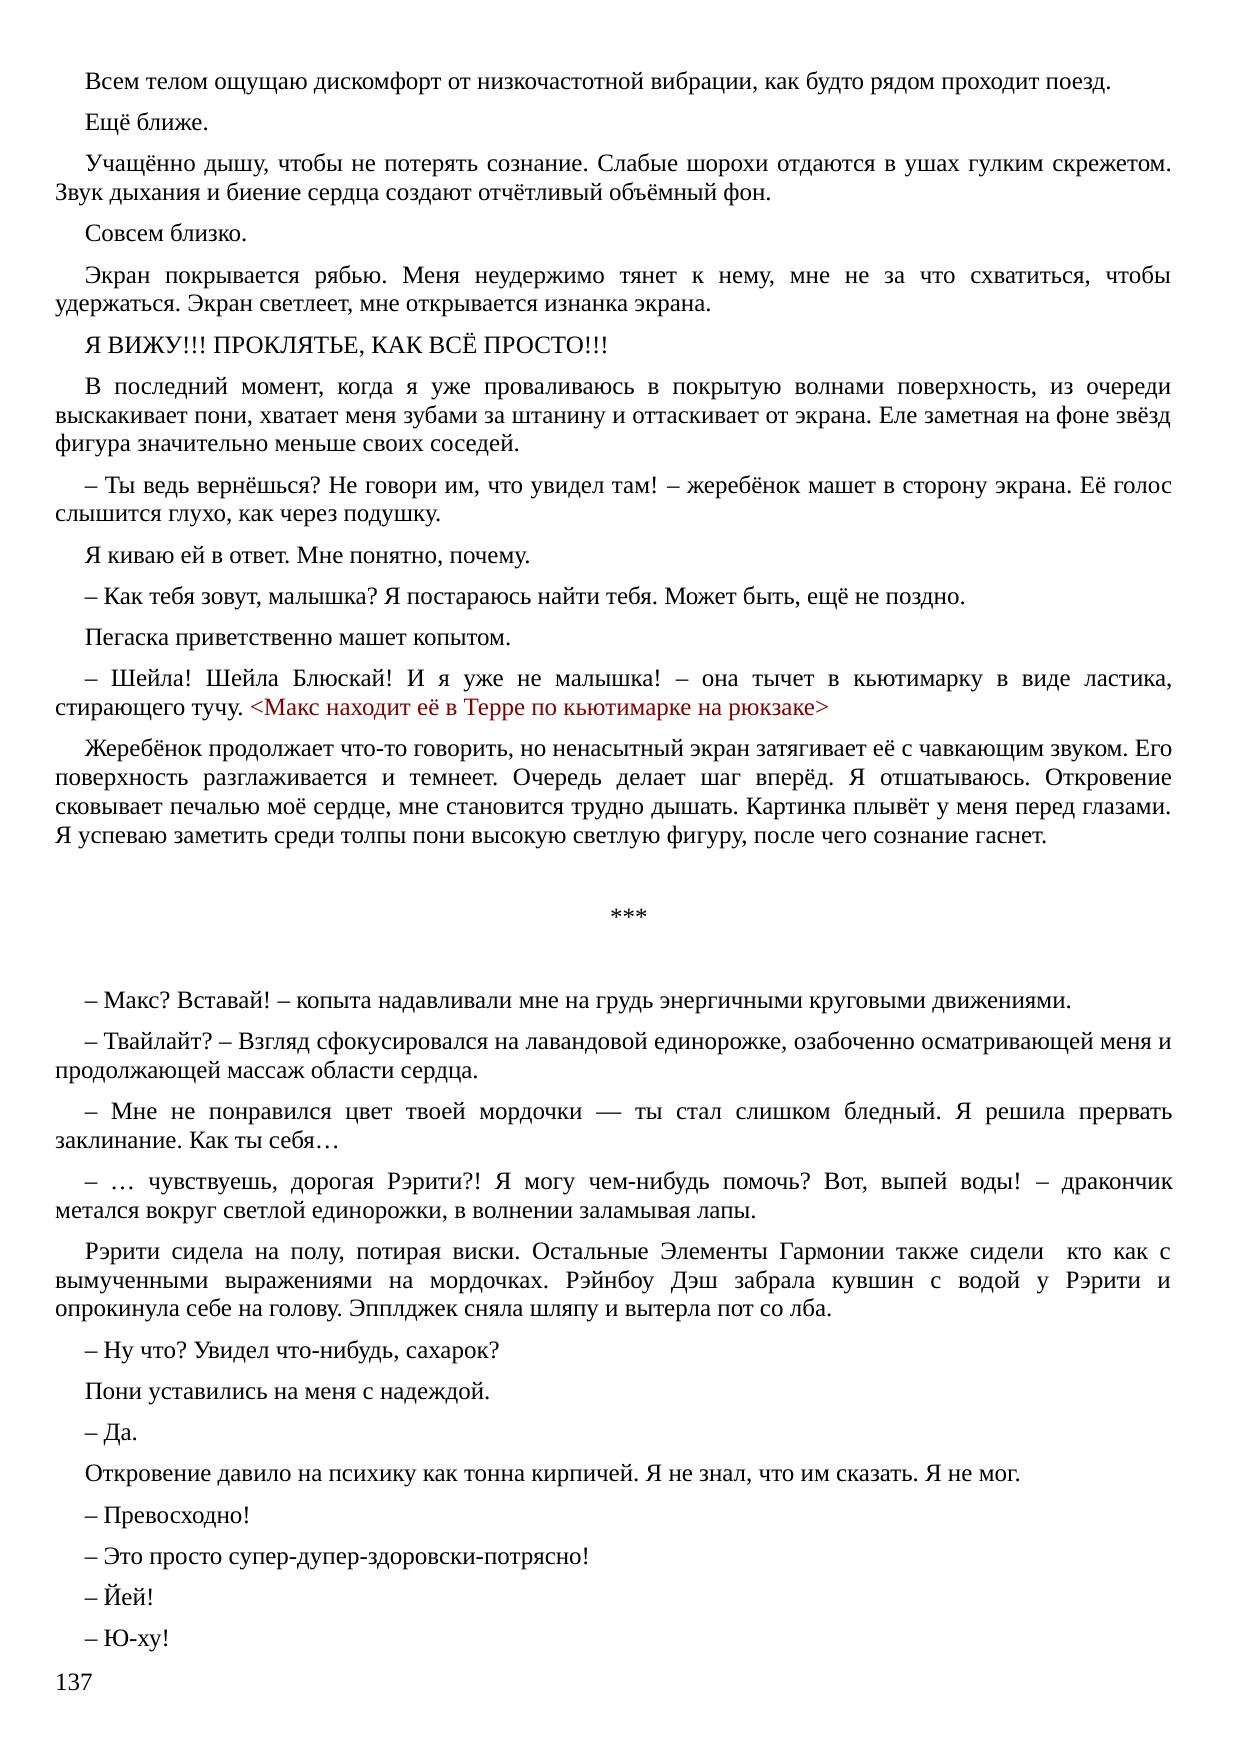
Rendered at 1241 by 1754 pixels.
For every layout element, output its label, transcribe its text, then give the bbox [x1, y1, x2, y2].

text Жеребёнок продолжает что-то говорить, но ненасытный экран затягивает её с чавкающим звуком. Его поверхность разглаживается и темнеет. Очередь делает шаг вперёд. Я отшатываюсь. Откровение сковывает печалью моё сердце, мне становится трудно дышать. Картинка плывёт у меня перед глазами. Я успеваю заметить среди толпы пони высокую светлую фигуру, после чего сознание гаснет. [55, 733, 1173, 848]
text – Твайлайт? – Взгляд сфокусировался на лавандовой единорожке, озабоченно осматривающей меня и продолжающей массаж области сердца. [55, 1026, 1173, 1083]
text *** [55, 902, 1173, 931]
text Рэрити сидела на полу, потирая виски. Остальные Элементы Гармонии также сидели кто как с вымученными выражениями на мордочках. Рэйнбоу Дэш забрала кувшин с водой у Рэрити и опрокинула себе на голову. Эпплджек сняла шляпу и вытерла пот со лба. [55, 1236, 1173, 1322]
text Откровение давило на психику как тонна кирпичей. Я не знал, что им сказать. Я не мог. [55, 1458, 1173, 1487]
text – Йей! [55, 1582, 1173, 1611]
text – Как тебя зовут, малышка? Я постараюсь найти тебя. Может быть, ещё не поздно. [55, 581, 1173, 610]
text Экран покрывается рябью. Меня неудержимо тянет к нему, мне не за что схватиться, чтобы удержаться. Экран светлеет, мне открывается изнанка экрана. [55, 260, 1173, 317]
text Ещё ближе. [55, 107, 1173, 136]
text Пони уставились на меня с надеждой. [55, 1376, 1173, 1405]
text – … чувствуешь, дорогая Рэрити?! Я могу чем-нибудь помочь? Вот, выпей воды! – дракончик метался вокруг светлой единорожки, в волнении заламывая лапы. [55, 1166, 1173, 1223]
text Я ВИЖУ!!! ПРОКЛЯТЬЕ, КАК ВСЁ ПРОСТО!!! [55, 330, 1173, 358]
text – Шейла! Шейла Блюскай! И я уже не малышка! – она тычет в кьютимарку в виде ластика, стирающего тучу. <Макс находит её в Терре по кьютимарке на рюкзаке> [55, 663, 1173, 721]
text – Превосходно! [55, 1500, 1173, 1528]
text Учащённо дышу, чтобы не потерять сознание. Слабые шорохи отдаются в ушах гулким скрежетом. Звук дыхания и биение сердца создают отчётливый объёмный фон. [55, 148, 1173, 206]
text Пегаска приветственно машет копытом. [55, 622, 1173, 651]
text – Ю-ху! [55, 1623, 1173, 1652]
text – Это просто супер-дупер-здоровски-потрясно! [55, 1541, 1173, 1570]
text Всем телом ощущаю дискомфорт от низкочастотной вибрации, как будто рядом проходит поезд. [55, 66, 1173, 95]
text – Ты ведь вернёшься? Не говори им, что увидел там! – жеребёнок машет в сторону экрана. Её голос слышится глухо, как через подушку. [55, 470, 1173, 527]
text – Мне не понравился цвет твоей мордочки — ты стал слишком бледный. Я решила прервать заклинание. Как ты себя… [55, 1096, 1173, 1153]
text В последний момент, когда я уже проваливаюсь в покрытую волнами поверхность, из очереди выскакивает пони, хватает меня зубами за штанину и оттаскивает от экрана. Еле заметная на фоне звёзд фигура значительно меньше своих соседей. [55, 371, 1173, 457]
text Я киваю ей в ответ. Мне понятно, почему. [55, 540, 1173, 568]
text – Да. [55, 1417, 1173, 1446]
text Совсем близко. [55, 218, 1173, 247]
text – Макс? Вставай! – копыта надавливали мне на грудь энергичными круговыми движениями. [55, 985, 1173, 1013]
text – Ну что? Увидел что-нибудь, сахарок? [55, 1335, 1173, 1363]
